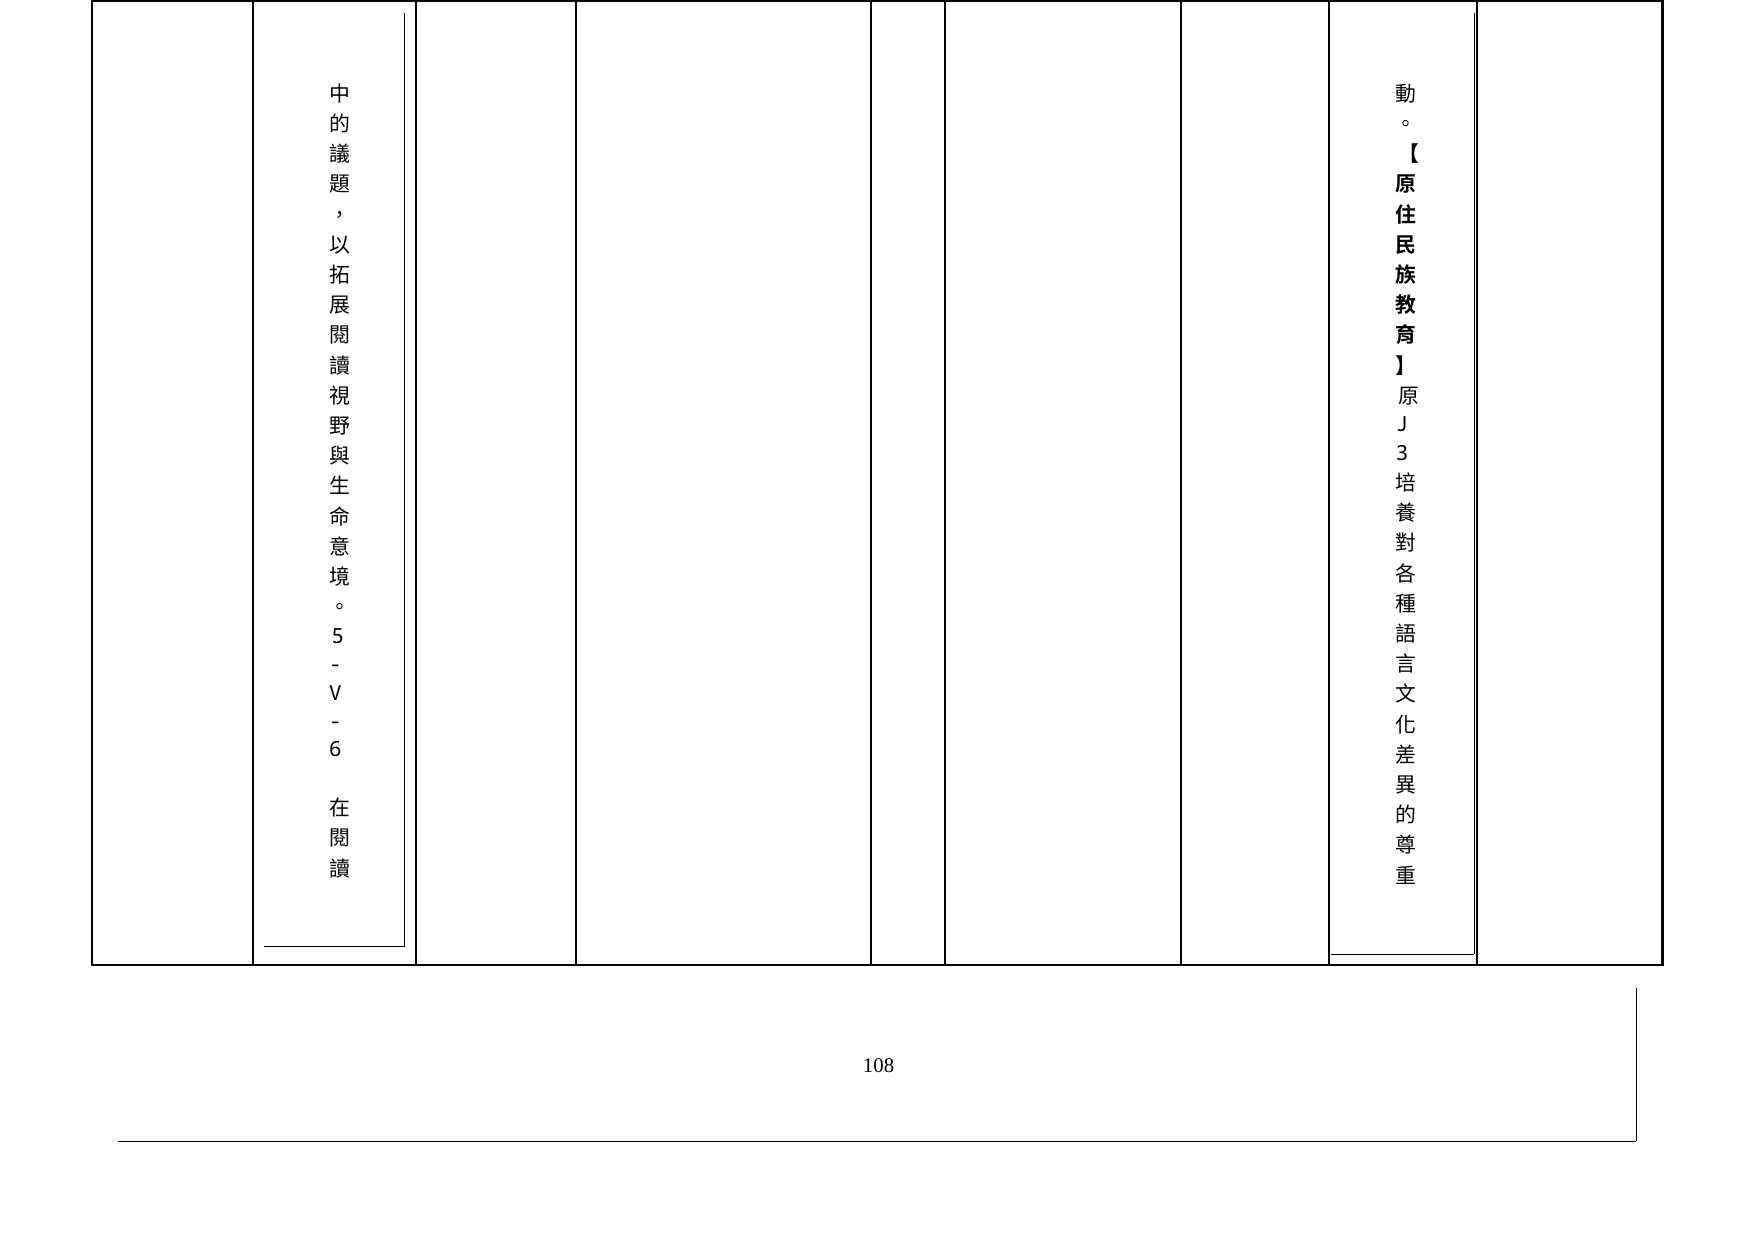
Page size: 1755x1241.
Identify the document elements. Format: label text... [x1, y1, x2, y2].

table_cell [93, 2, 252, 964]
table_cell [946, 2, 1180, 964]
table_cell [1182, 2, 1328, 964]
table_cell [872, 2, 944, 964]
table_cell 動。 【原住民族教育】 原J3 培養對各種語言文化差異的尊重 [1330, 2, 1476, 964]
table_cell [1478, 2, 1661, 964]
table_cell 中的議題，以拓展閱讀視野與生命意境。 5-V-6 在閱讀 [254, 2, 415, 964]
table_cell [417, 2, 575, 964]
table_cell [577, 2, 870, 964]
